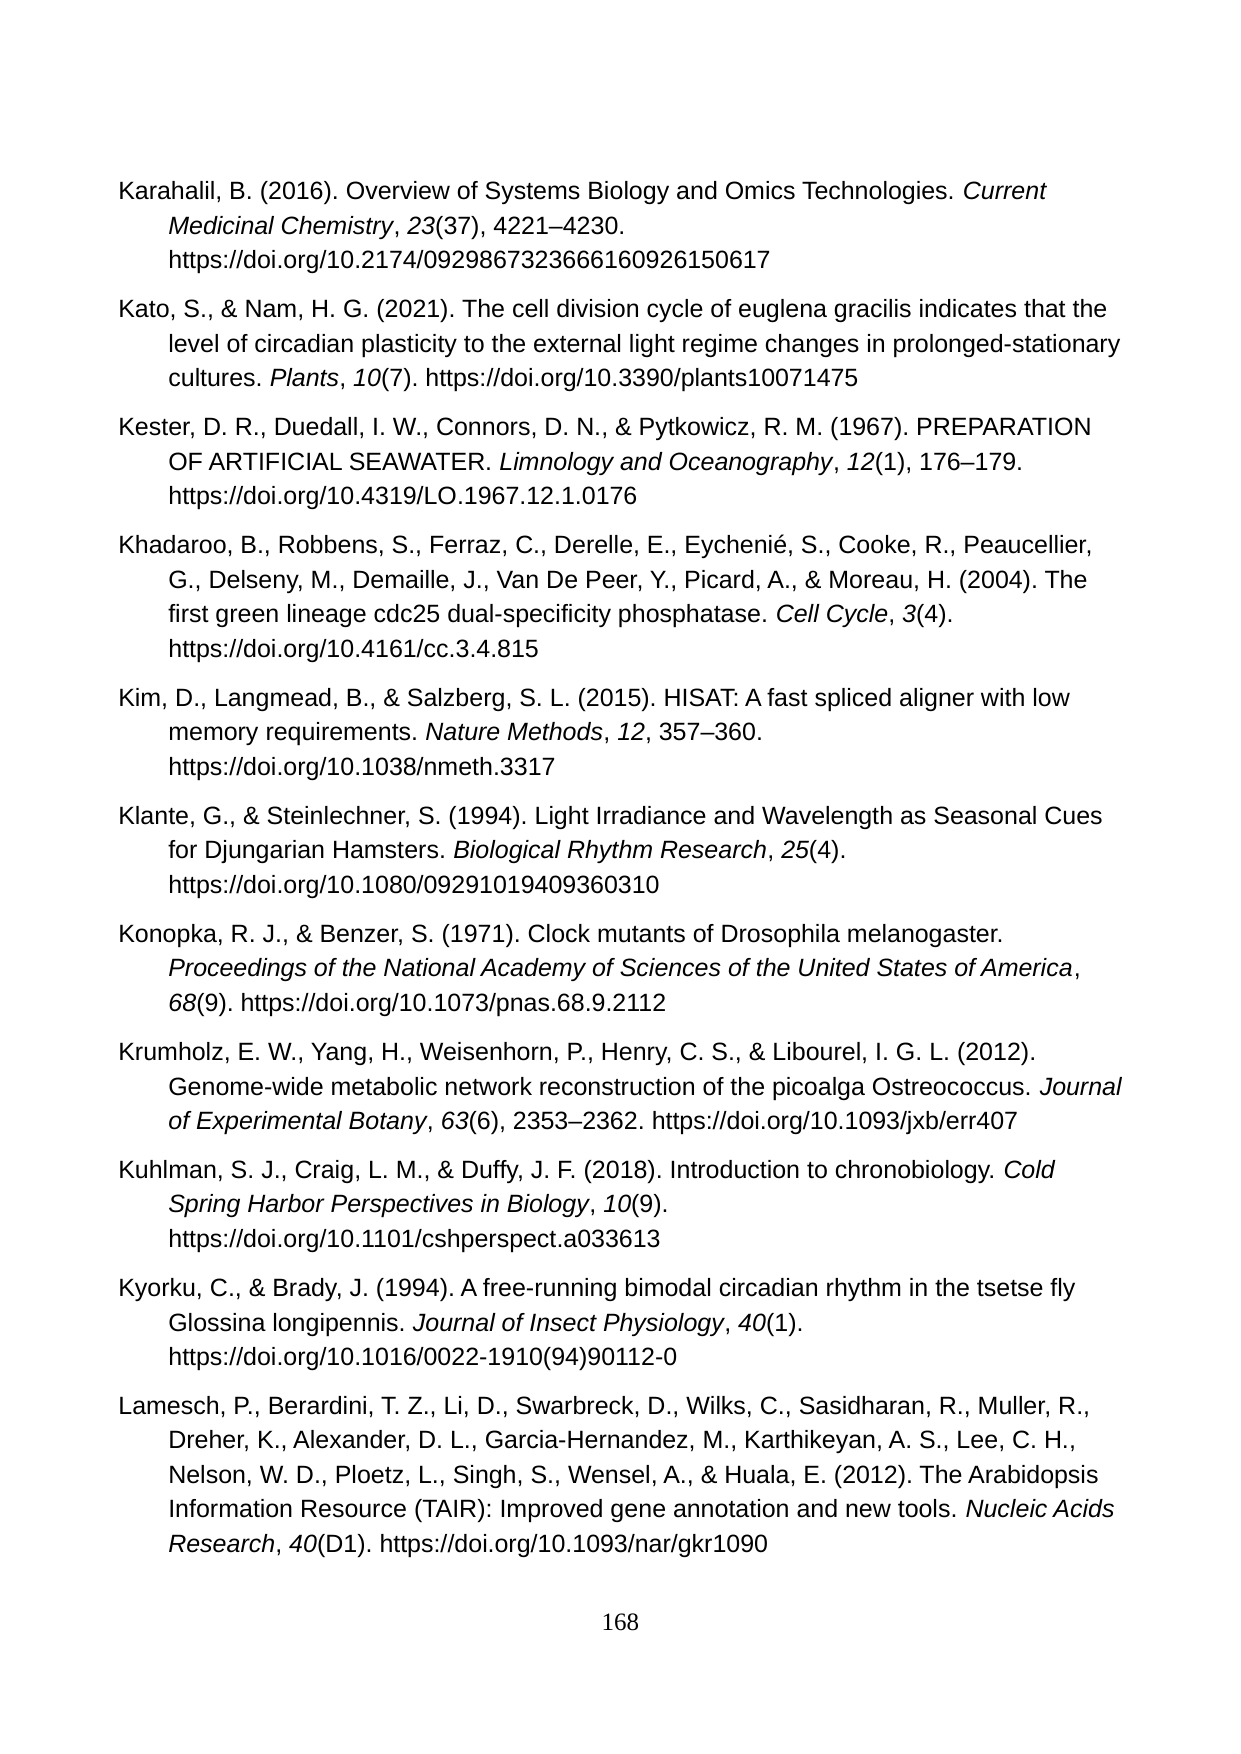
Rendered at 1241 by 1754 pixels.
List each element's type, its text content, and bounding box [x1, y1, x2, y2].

text Konopka, R. J., & Benzer, S. (1971). Clock mutants of Drosophila melanogaster. Proceedings of the National Academy of Sciences of the United States of America, 68(9). https://doi.org/10.1073/pnas.68.9.2112 [118, 919, 1122, 1017]
text Kato, S., & Nam, H. G. (2021). The cell division cycle of euglena gracilis indicates that the level of circadian plasticity to the external light regime changes in prolonged‐stationary cultures. Plants, 10(7). https://doi.org/10.3390/plants10071475 [118, 294, 1122, 392]
text Kyorku, C., & Brady, J. (1994). A free-running bimodal circadian rhythm in the tsetse fly Glossina longipennis. Journal of Insect Physiology, 40(1). https://doi.org/10.1016/0022-1910(94)90112-0 [118, 1273, 1122, 1371]
text Lamesch, P., Berardini, T. Z., Li, D., Swarbreck, D., Wilks, C., Sasidharan, R., Muller, R., Dreher, K., Alexander, D. L., Garcia-Hernandez, M., Karthikeyan, A. S., Lee, C. H., Nelson, W. D., Ploetz, L., Singh, S., Wensel, A., & Huala, E. (2012). The Arabidopsis Information Resource (TAIR): Improved gene annotation and new tools. Nucleic Acids Research, 40(D1). https://doi.org/10.1093/nar/gkr1090 [118, 1391, 1122, 1558]
text Krumholz, E. W., Yang, H., Weisenhorn, P., Henry, C. S., & Libourel, I. G. L. (2012). Genome-wide metabolic network reconstruction of the picoalga Ostreococcus. Journal of Experimental Botany, 63(6), 2353–2362. https://doi.org/10.1093/jxb/err407 [118, 1037, 1122, 1135]
text Khadaroo, B., Robbens, S., Ferraz, C., Derelle, E., Eychenié, S., Cooke, R., Peaucellier, G., Delseny, M., Demaille, J., Van De Peer, Y., Picard, A., & Moreau, H. (2004). The first green lineage cdc25 dual-specificity phosphatase. Cell Cycle, 3(4). https://doi.org/10.4161/cc.3.4.815 [118, 530, 1122, 663]
text Klante, G., & Steinlechner, S. (1994). Light Irradiance and Wavelength as Seasonal Cues for Djungarian Hamsters. Biological Rhythm Research, 25(4). https://doi.org/10.1080/09291019409360310 [118, 801, 1122, 899]
text Kim, D., Langmead, B., & Salzberg, S. L. (2015). HISAT: A fast spliced aligner with low memory requirements. Nature Methods, 12, 357–360. https://doi.org/10.1038/nmeth.3317 [118, 683, 1122, 781]
text Karahalil, B. (2016). Overview of Systems Biology and Omics Technologies. Current Medicinal Chemistry, 23(37), 4221–4230. https://doi.org/10.2174/0929867323666160926150617 [118, 176, 1122, 274]
text Kester, D. R., Duedall, I. W., Connors, D. N., & Pytkowicz, R. M. (1967). PREPARATION OF ARTIFICIAL SEAWATER. Limnology and Oceanography, 12(1), 176–179. https://doi.org/10.4319/LO.1967.12.1.0176 [118, 412, 1122, 510]
text Kuhlman, S. J., Craig, L. M., & Duffy, J. F. (2018). Introduction to chronobiology. Cold Spring Harbor Perspectives in Biology, 10(9). https://doi.org/10.1101/cshperspect.a033613 [118, 1155, 1122, 1253]
